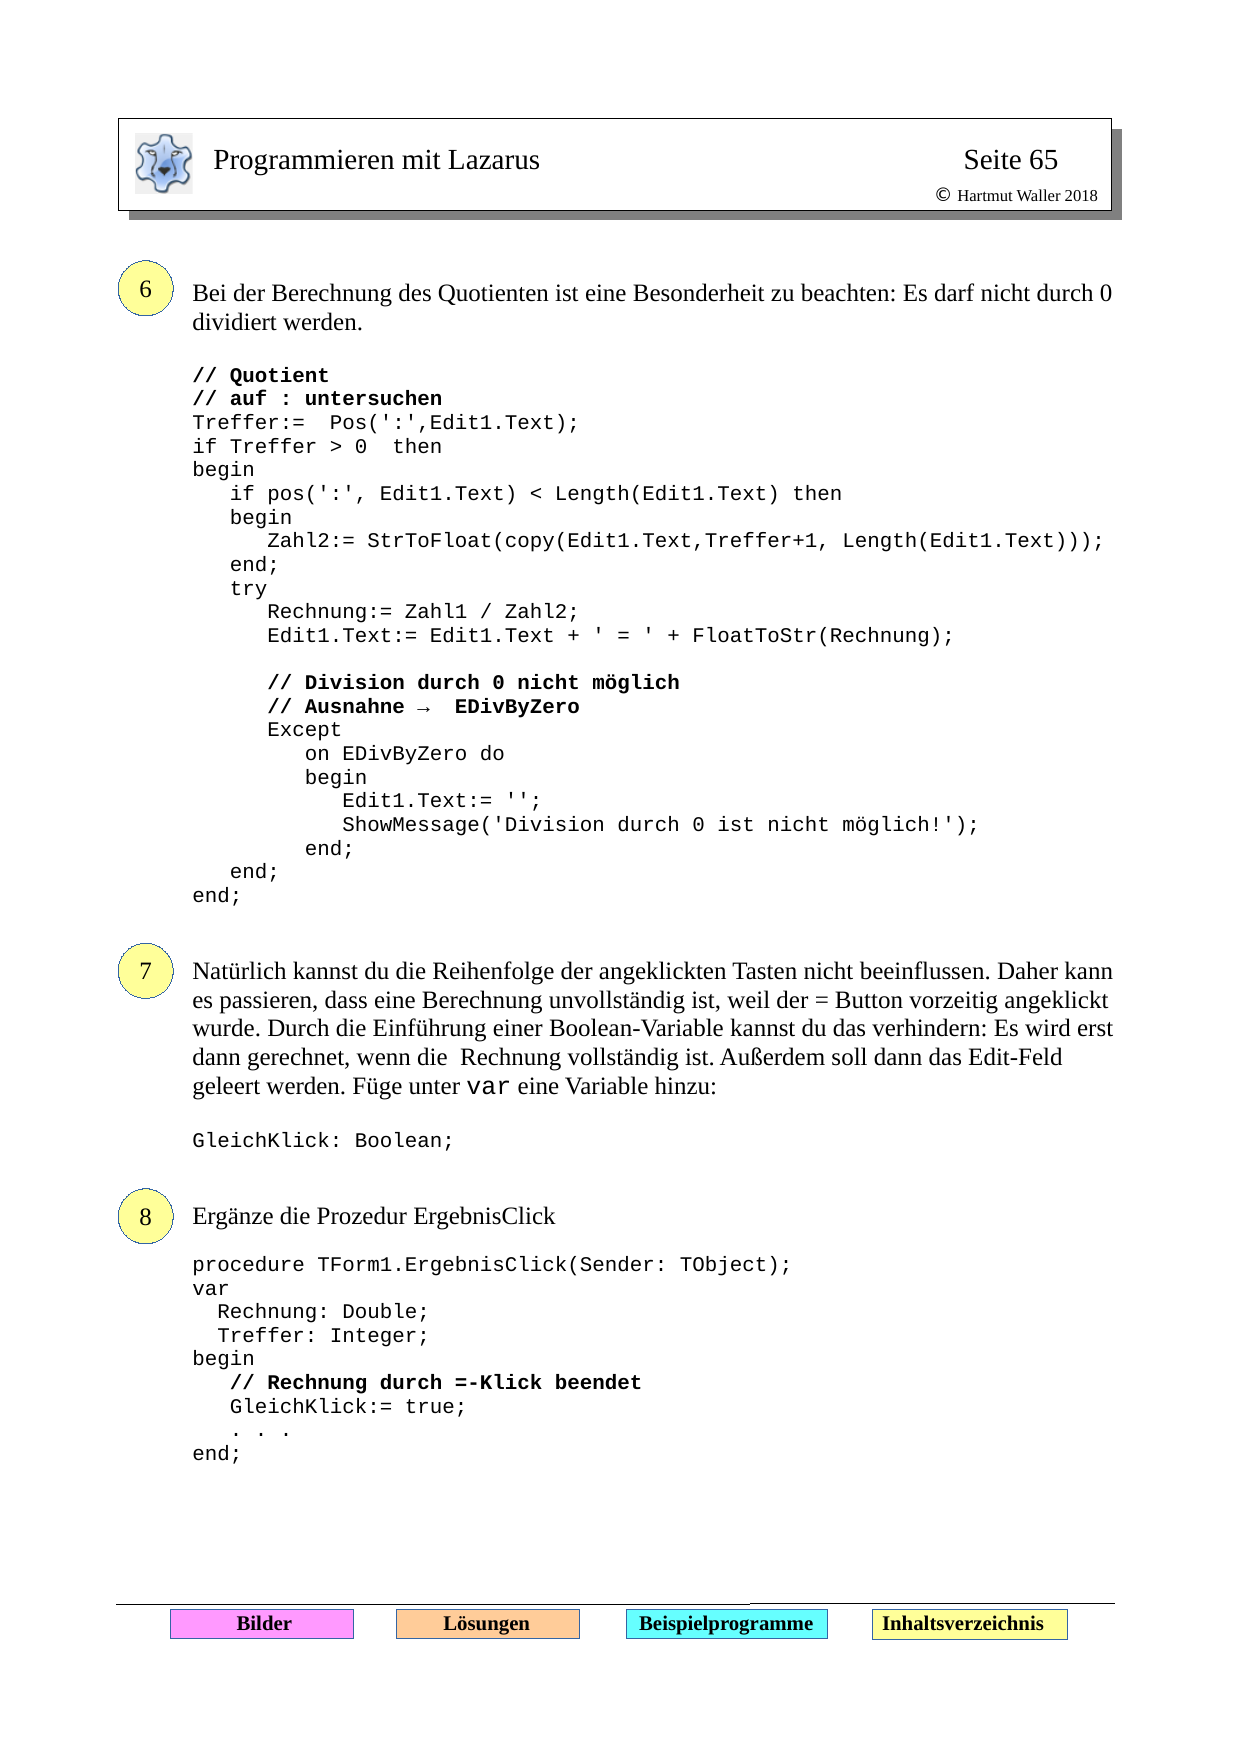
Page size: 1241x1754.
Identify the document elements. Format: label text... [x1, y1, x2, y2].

text end; [118, 1443, 1122, 1467]
text . . . [118, 1419, 1122, 1443]
text Treffer:= Pos(':',Edit1.Text); [118, 412, 1122, 436]
text Ergänze die Prozedur ErgebnisClick [170, 1201, 1122, 1230]
text Natürlich kannst du die Reihenfolge der angeklickten Tasten nicht beeinflussen. Daher kann es passieren, dass eine Berechnung unvollständig ist, weil der = Button vorzeitig angeklickt wurde. Durch die Einführung einer Boolean-Variable kannst du das verhindern: Es wird erst dann gerechnet, wenn die Rechnung vollständig ist. Außerdem soll dann das Edit-Feld geleert werden. Füge unter var eine Variable hinzu: [118, 956, 1122, 1102]
text Zahl2:= StrToFloat(copy(Edit1.Text,Treffer+1, Length(Edit1.Text))); [118, 530, 1122, 554]
text Except [118, 719, 1122, 743]
text Bei der Berechnung des Quotienten ist eine Besonderheit zu beachten: Es darf nicht durch 0 dividiert werden. [118, 278, 1122, 336]
text try [118, 578, 1122, 601]
text on EDivByZero do [118, 743, 1122, 767]
text // Ausnahne → EDivByZero [118, 696, 1122, 719]
text GleichKlick: Boolean; [118, 1131, 1122, 1154]
text var [118, 1277, 1122, 1301]
text Rechnung:= Zahl1 / Zahl2; [118, 601, 1122, 625]
text end; [118, 861, 1122, 885]
text begin [118, 1348, 1122, 1372]
text // auf : untersuchen [118, 388, 1122, 412]
picture [135, 133, 193, 194]
text begin [118, 507, 1122, 530]
text end; [118, 554, 1122, 578]
text Treffer: Integer; [118, 1325, 1122, 1348]
text Edit1.Text:= ''; [118, 790, 1122, 814]
text procedure TForm1.ErgebnisClick(Sender: TObject); [118, 1254, 1122, 1277]
text begin [118, 459, 1122, 483]
text begin [118, 767, 1122, 790]
text if Treffer > 0 then [118, 436, 1122, 459]
text ShowMessage('Division durch 0 ist nicht möglich!'); [118, 814, 1122, 838]
text end; [118, 885, 1122, 909]
text Rechnung: Double; [118, 1301, 1122, 1325]
text Edit1.Text:= Edit1.Text + ' = ' + FloatToStr(Rechnung); [118, 625, 1122, 648]
text // Division durch 0 nicht möglich [118, 672, 1122, 696]
text // Quotient [118, 365, 1122, 388]
text end; [118, 838, 1122, 861]
text // Rechnung durch =-Klick beendet [118, 1372, 1122, 1396]
text GleichKlick:= true; [118, 1396, 1122, 1419]
text if pos(':', Edit1.Text) < Length(Edit1.Text) then [118, 483, 1122, 507]
